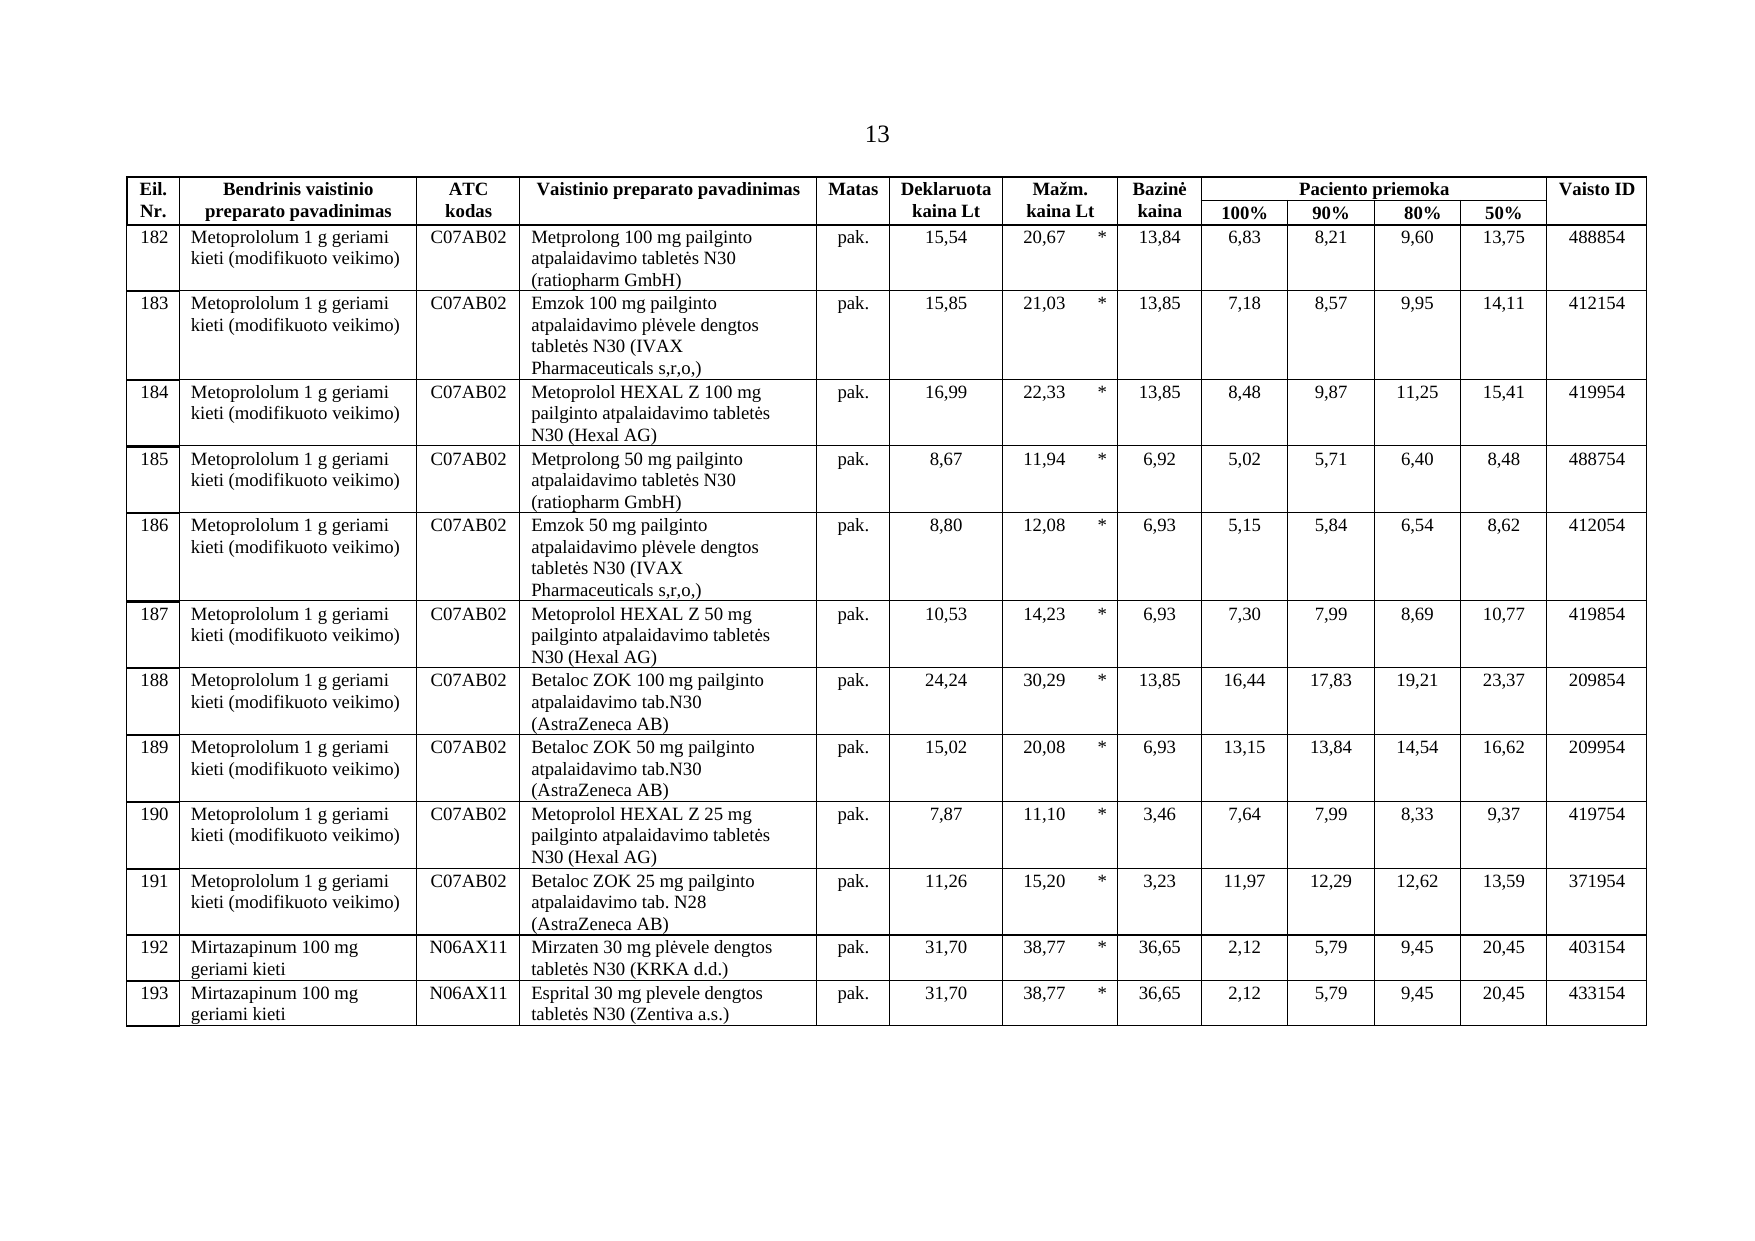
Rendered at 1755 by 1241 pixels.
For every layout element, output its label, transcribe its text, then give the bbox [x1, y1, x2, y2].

table_cell 11,25 [1375, 380, 1460, 445]
table_cell 13,75 [1461, 226, 1546, 290]
table_cell 8,80 [890, 513, 1002, 600]
table_cell 7,99 [1288, 802, 1374, 867]
table_cell 16,44 [1202, 668, 1287, 734]
table_cell * [1086, 291, 1117, 378]
table_cell N06AX11 [417, 981, 519, 1025]
table_cell Metoprololum 1 g geriami kieti (modifikuoto veikimo) [180, 802, 416, 867]
table_cell 488754 [1547, 446, 1646, 512]
table_cell 209954 [1547, 735, 1646, 801]
table_cell * [1086, 513, 1117, 600]
table_cell 190 [127, 803, 179, 867]
table_cell 21,03 [1003, 291, 1086, 378]
table_cell 419854 [1547, 601, 1646, 667]
table_cell 20,45 [1461, 981, 1546, 1025]
table_cell Metprolong 100 mg pailginto atpalaidavimo tabletės N30 (ratiopharm GmbH) [520, 226, 816, 290]
table_cell pak. [817, 869, 889, 934]
table_cell 38,77 [1003, 936, 1086, 979]
table_cell C07AB02 [417, 226, 519, 290]
table_cell 24,24 [890, 668, 1002, 734]
table_cell 488854 [1547, 226, 1646, 290]
table_cell 19,21 [1375, 668, 1460, 734]
table_cell Metoprolol HEXAL Z 100 mg pailginto atpalaidavimo tabletės N30 (Hexal AG) [520, 380, 816, 445]
table_cell 13,85 [1118, 291, 1201, 378]
table_cell 184 [127, 381, 179, 445]
table_cell 9,87 [1288, 380, 1374, 445]
table_cell 188 [127, 669, 179, 734]
table_cell 7,18 [1202, 291, 1287, 378]
table_cell 183 [127, 292, 179, 378]
table_cell Mirtazapinum 100 mg geriami kieti [180, 936, 416, 979]
table_cell 17,83 [1288, 668, 1374, 734]
table_cell 7,99 [1288, 601, 1374, 667]
table_cell 14,11 [1461, 291, 1546, 378]
table_cell 15,41 [1461, 380, 1546, 445]
table_cell 22,33 [1003, 380, 1086, 445]
table_cell * [1086, 226, 1117, 290]
table_cell 191 [127, 870, 179, 934]
table_cell 6,54 [1375, 513, 1460, 600]
table_cell Metoprololum 1 g geriami kieti (modifikuoto veikimo) [180, 226, 416, 290]
table_cell Esprital 30 mg plevele dengtos tabletės N30 (Zentiva a.s.) [520, 981, 816, 1025]
table_cell 2,12 [1202, 936, 1287, 979]
table_cell 13,84 [1118, 226, 1201, 290]
table_cell 6,83 [1202, 226, 1287, 290]
table_cell pak. [817, 380, 889, 445]
table_cell Metoprololum 1 g geriami kieti (modifikuoto veikimo) [180, 869, 416, 934]
table_cell 192 [127, 936, 179, 979]
table_cell 20,08 [1003, 735, 1086, 801]
table_cell 9,45 [1375, 936, 1460, 979]
table_cell 8,48 [1461, 446, 1546, 512]
table_cell 186 [127, 514, 179, 600]
table_cell 8,62 [1461, 513, 1546, 600]
table_cell 12,08 [1003, 513, 1086, 600]
table_cell 9,60 [1375, 226, 1460, 290]
table_cell 5,71 [1288, 446, 1374, 512]
table_cell 20,67 [1003, 226, 1086, 290]
table_cell pak. [817, 226, 889, 290]
table_cell pak. [817, 291, 889, 378]
table_header Mažm. kaina Lt [1003, 178, 1117, 223]
table_cell 5,02 [1202, 446, 1287, 512]
table_cell C07AB02 [417, 869, 519, 934]
table_header Vaisto ID [1547, 178, 1646, 223]
table_cell 10,77 [1461, 601, 1546, 667]
table_cell 9,45 [1375, 981, 1460, 1025]
table_cell 8,67 [890, 446, 1002, 512]
table_cell C07AB02 [417, 291, 519, 378]
table_cell C07AB02 [417, 446, 519, 512]
table_cell C07AB02 [417, 380, 519, 445]
table_cell 36,65 [1118, 936, 1201, 979]
table_cell 23,37 [1461, 668, 1546, 734]
table_cell 5,84 [1288, 513, 1374, 600]
table_cell 13,59 [1461, 869, 1546, 934]
table_cell 5,79 [1288, 936, 1374, 979]
table_cell Metoprolol HEXAL Z 25 mg pailginto atpalaidavimo tabletės N30 (Hexal AG) [520, 802, 816, 867]
table_cell 13,84 [1288, 735, 1374, 801]
table_cell pak. [817, 735, 889, 801]
table_cell 8,33 [1375, 802, 1460, 867]
table_cell 419954 [1547, 380, 1646, 445]
table_cell 14,23 [1003, 601, 1086, 667]
table_cell 6,93 [1118, 513, 1201, 600]
table_cell 31,70 [890, 981, 1002, 1025]
table_cell 90% [1288, 201, 1374, 223]
table_cell 3,46 [1118, 802, 1201, 867]
table_cell Metoprololum 1 g geriami kieti (modifikuoto veikimo) [180, 291, 416, 378]
table_cell C07AB02 [417, 735, 519, 801]
table_cell 2,12 [1202, 981, 1287, 1025]
table_cell pak. [817, 601, 889, 667]
table_cell 6,92 [1118, 446, 1201, 512]
table_cell * [1086, 735, 1117, 801]
table_cell 8,57 [1288, 291, 1374, 378]
table_cell Metprolong 50 mg pailginto atpalaidavimo tabletės N30 (ratiopharm GmbH) [520, 446, 816, 512]
table_cell 8,69 [1375, 601, 1460, 667]
table_cell 10,53 [890, 601, 1002, 667]
table_cell * [1086, 936, 1117, 979]
table_cell 182 [127, 226, 179, 290]
table_cell 193 [127, 982, 179, 1025]
table_cell 13,85 [1118, 668, 1201, 734]
table_cell Metoprolol HEXAL Z 50 mg pailginto atpalaidavimo tabletės N30 (Hexal AG) [520, 601, 816, 667]
table_cell Metoprololum 1 g geriami kieti (modifikuoto veikimo) [180, 601, 416, 667]
table_cell Emzok 100 mg pailginto atpalaidavimo plėvele dengtos tabletės N30 (IVAX Pharmaceuticals s,r,o,) [520, 291, 816, 378]
table_cell 36,65 [1118, 981, 1201, 1025]
table_header Bendrinis vaistinio preparato pavadinimas [180, 178, 416, 223]
table_cell Mirtazapinum 100 mg geriami kieti [180, 981, 416, 1025]
table_cell N06AX11 [417, 936, 519, 979]
table_cell C07AB02 [417, 601, 519, 667]
table_cell Mirzaten 30 mg plėvele dengtos tabletės N30 (KRKA d.d.) [520, 936, 816, 979]
table_cell 11,26 [890, 869, 1002, 934]
table_cell 16,99 [890, 380, 1002, 445]
table_cell 6,40 [1375, 446, 1460, 512]
table_cell 13,15 [1202, 735, 1287, 801]
table_cell 8,21 [1288, 226, 1374, 290]
table_header ATC kodas [417, 178, 519, 223]
table_cell Metoprololum 1 g geriami kieti (modifikuoto veikimo) [180, 735, 416, 801]
table_cell 3,23 [1118, 869, 1201, 934]
table_cell 7,87 [890, 802, 1002, 867]
table_cell 187 [127, 603, 179, 667]
table_cell 433154 [1547, 981, 1646, 1025]
table_header Deklaruota kaina Lt [890, 178, 1002, 223]
table_cell 31,70 [890, 936, 1002, 979]
table_cell Metoprololum 1 g geriami kieti (modifikuoto veikimo) [180, 513, 416, 600]
table_cell 15,20 [1003, 869, 1086, 934]
table_cell * [1086, 981, 1117, 1025]
table_cell 185 [127, 448, 179, 512]
table_cell Betaloc ZOK 100 mg pailginto atpalaidavimo tab.N30 (AstraZeneca AB) [520, 668, 816, 734]
table_cell 189 [127, 736, 179, 801]
table_cell 5,79 [1288, 981, 1374, 1025]
table_cell Metoprololum 1 g geriami kieti (modifikuoto veikimo) [180, 446, 416, 512]
table_cell 9,95 [1375, 291, 1460, 378]
table_cell 6,93 [1118, 601, 1201, 667]
table_cell 50% [1461, 201, 1546, 223]
table_cell Betaloc ZOK 25 mg pailginto atpalaidavimo tab. N28 (AstraZeneca AB) [520, 869, 816, 934]
table_cell 209854 [1547, 668, 1646, 734]
table_cell 38,77 [1003, 981, 1086, 1025]
table_cell 8,48 [1202, 380, 1287, 445]
table_cell Betaloc ZOK 50 mg pailginto atpalaidavimo tab.N30 (AstraZeneca AB) [520, 735, 816, 801]
table_cell * [1086, 802, 1117, 867]
table_cell * [1086, 869, 1117, 934]
table_cell C07AB02 [417, 668, 519, 734]
table_cell 12,29 [1288, 869, 1374, 934]
table_cell 419754 [1547, 802, 1646, 867]
table_cell Emzok 50 mg pailginto atpalaidavimo plėvele dengtos tabletės N30 (IVAX Pharmaceuticals s,r,o,) [520, 513, 816, 600]
table_cell 7,64 [1202, 802, 1287, 867]
table_cell 7,30 [1202, 601, 1287, 667]
table_cell * [1086, 601, 1117, 667]
table_cell 5,15 [1202, 513, 1287, 600]
table_cell 371954 [1547, 869, 1646, 934]
table_cell 80% [1375, 201, 1460, 223]
table_cell 15,54 [890, 226, 1002, 290]
table_cell C07AB02 [417, 802, 519, 867]
table_cell pak. [817, 936, 889, 979]
table_header Paciento priemoka [1202, 178, 1546, 200]
table_cell pak. [817, 802, 889, 867]
table_cell pak. [817, 446, 889, 512]
table_cell 30,29 [1003, 668, 1086, 734]
table_cell 14,54 [1375, 735, 1460, 801]
table_header Eil. Nr. [128, 178, 179, 223]
table_cell 15,85 [890, 291, 1002, 378]
table_header Bazinė kaina Lt [1118, 178, 1201, 223]
table_cell 412154 [1547, 291, 1646, 378]
table_cell 11,10 [1003, 802, 1086, 867]
table_cell pak. [817, 513, 889, 600]
table_cell 403154 [1547, 936, 1646, 979]
table_cell 12,62 [1375, 869, 1460, 934]
table_cell 13,85 [1118, 380, 1201, 445]
table_cell * [1086, 380, 1117, 445]
table_cell * [1086, 446, 1117, 512]
table_cell C07AB02 [417, 513, 519, 600]
table_cell Metoprololum 1 g geriami kieti (modifikuoto veikimo) [180, 380, 416, 445]
table_cell Metoprololum 1 g geriami kieti (modifikuoto veikimo) [180, 668, 416, 734]
table_cell pak. [817, 668, 889, 734]
table_cell pak. [817, 981, 889, 1025]
table_cell 11,94 [1003, 446, 1086, 512]
table_cell 6,93 [1118, 735, 1201, 801]
table_cell 16,62 [1461, 735, 1546, 801]
table_header Vaistinio preparato pavadinimas [520, 178, 816, 223]
table_cell 11,97 [1202, 869, 1287, 934]
table_header Matas [817, 178, 889, 223]
table_cell * [1086, 668, 1117, 734]
table_cell 15,02 [890, 735, 1002, 801]
table_cell 20,45 [1461, 936, 1546, 979]
table_cell 412054 [1547, 513, 1646, 600]
table_cell 100% [1202, 201, 1287, 223]
table_cell 9,37 [1461, 802, 1546, 867]
